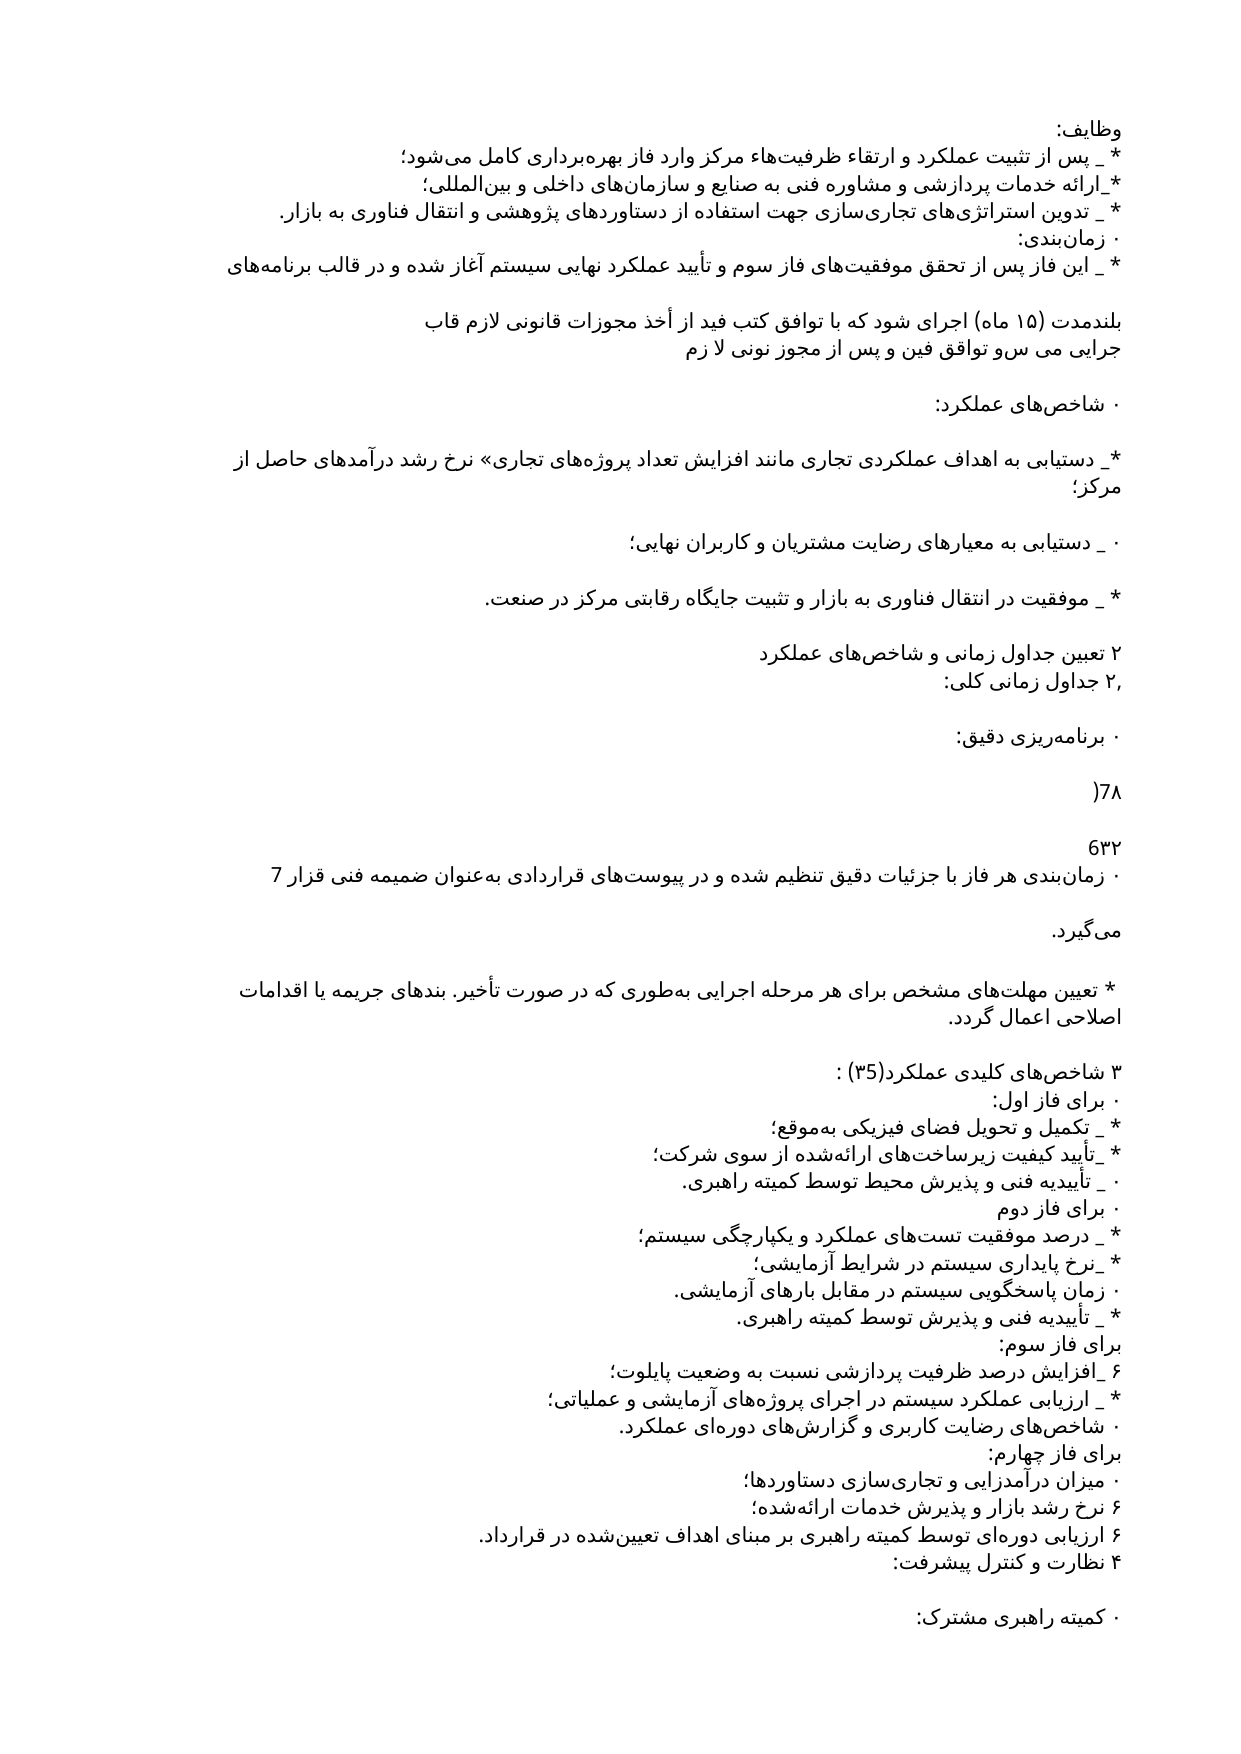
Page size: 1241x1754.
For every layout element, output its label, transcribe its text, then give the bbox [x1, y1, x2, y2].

text ۰ میزان درآمدزایی و تجاری‌سازی دستاوردها؛ [118, 1469, 1122, 1496]
text برای فاز چهارم: [118, 1442, 1122, 1469]
text ۰ برای فاز اول: [118, 1088, 1122, 1116]
text * _ ارزیابی عملکرد سیستم در اجرای پروژه‌های آزمایشی و عملیاتی؛ [118, 1387, 1122, 1414]
text ۲ تعبین جداول زمانی و شاخص‌های عملکرد [118, 642, 1122, 669]
text 7۸( [118, 781, 1122, 808]
text ۰ _ تأییدیه فنی و پذیرش محیط توسط کمیته راهبری. [118, 1170, 1122, 1197]
text * _تأیید کیفیت زیرساخت‌های ارائه‌شده از سوی شرکت؛ [118, 1143, 1122, 1170]
text 6۳۲ [118, 836, 1122, 863]
text * _نرخ پایداری سیستم در شرایط آزمایشی؛ [118, 1251, 1122, 1279]
text ۶ ارزیابی دوره‌ای توسط کمیته راهبری بر مبنای اهداف تعیین‌شده در قرارداد. [118, 1523, 1122, 1551]
text ,۲ جداول زمانی کلی: [118, 669, 1122, 697]
text * _ درصد موفقیت تست‌های عملکرد و یکپارچگی سیستم؛ [118, 1224, 1122, 1251]
text ‏۳ شاخص‌های کلیدی عملکرد(۳5) : [118, 1061, 1122, 1088]
text اصلاحی اعمال گردد. [118, 1006, 1122, 1033]
text ۰ زمان‌بندی هر فاز با جزئیات دقیق تنظیم شده و در پیوست‌های قراردادی به‌عنوان ضمیمه فنی قزار 7 [118, 863, 1122, 891]
text * _ این فاز پس از تحقق موفقیت‌های فاز سوم و تأیید عملکرد نهایی سیستم آغاز شده و در قالب برنامه‌های [118, 254, 1122, 281]
text ‏۰ کمیته راهبری مشترک: [118, 1606, 1122, 1633]
text ۰ برنامه‌ریزی دقیق: [118, 725, 1122, 752]
text می‌گیرد. [118, 919, 1122, 946]
text *_ارائه خدمات پردازشی و مشاوره فنی به صنایع و سازمان‌های داخلی و بین‌المللی؛ [118, 172, 1122, 200]
text * _ موفقیت در انتقال فناوری به بازار و تثبیت جایگاه رقابتی مرکز در صنعت. [118, 587, 1122, 614]
text * _ تدوین استراتژی‌های تجاری‌سازی جهت استفاده از دستاوردهای پژوهشی و انتقال فناوری به بازار. [118, 200, 1122, 227]
text ۰ شاخص‌های عملکرد: [118, 392, 1122, 420]
text * _ پس از تثبیت عملکرد و ارتقاء ظرفیت‌هاء مرکز وارد فاز بهره‌برداری کامل می‌شود؛ [118, 145, 1122, 172]
text ۰ شاخص‌های رضایت کاربری و گزارش‌های دوره‌ای عملکرد. [118, 1414, 1122, 1442]
text ۴ نظارت و کنترل پیشرفت: [118, 1551, 1122, 1578]
text مرکز؛ [118, 475, 1122, 502]
text ۰ _ دستیابی به معیارهای رضایت مشتریان و کاربران نهایی؛ [118, 531, 1122, 558]
text ۰ برای فاز دوم [118, 1197, 1122, 1224]
text برای فاز سوم: [118, 1333, 1122, 1360]
text ۶ نرخ رشد بازار و پذیرش خدمات ارائه‌شده؛ [118, 1496, 1122, 1523]
text * _ تأییدیه فنی و پذیرش توسط کمیته راهبری. [118, 1306, 1122, 1333]
text ‎ *‏ تعیین مهلت‌های مشخص برای هر مرحله اجرایی به‌طوری که در صورت تأخیر. بندهای جریمه یا اقدامات [118, 975, 1122, 1006]
text جرایی می‌ س‌و تواقق فین و پس از مجوز نونی لا زم [118, 337, 1122, 364]
text ۰ زمان پاسخگویی سیستم در مقابل بارهای آزمایشی. [118, 1279, 1122, 1306]
text ۰ زمان‌بندی: [118, 227, 1122, 254]
text وظایف: [118, 118, 1122, 145]
text ۶ _افزایش درصد ظرفیت پردازشی نسبت به وضعیت پایلوت؛ [118, 1360, 1122, 1387]
text * _ تکمیل و تحویل فضای فیزیکی به‌موقع؛ [118, 1116, 1122, 1143]
text *_ دستیابی به اهداف عملکردی تجاری مانند افزايش تعداد پروژه‌های تجاری» نرخ رشد درآمدهای حاصل از [118, 448, 1122, 475]
text بلندمدت (۱۵ ماه) اجرای شود که با توافق کتب فید از أخذ مجوزات قانونی لازم قاب [118, 310, 1122, 337]
